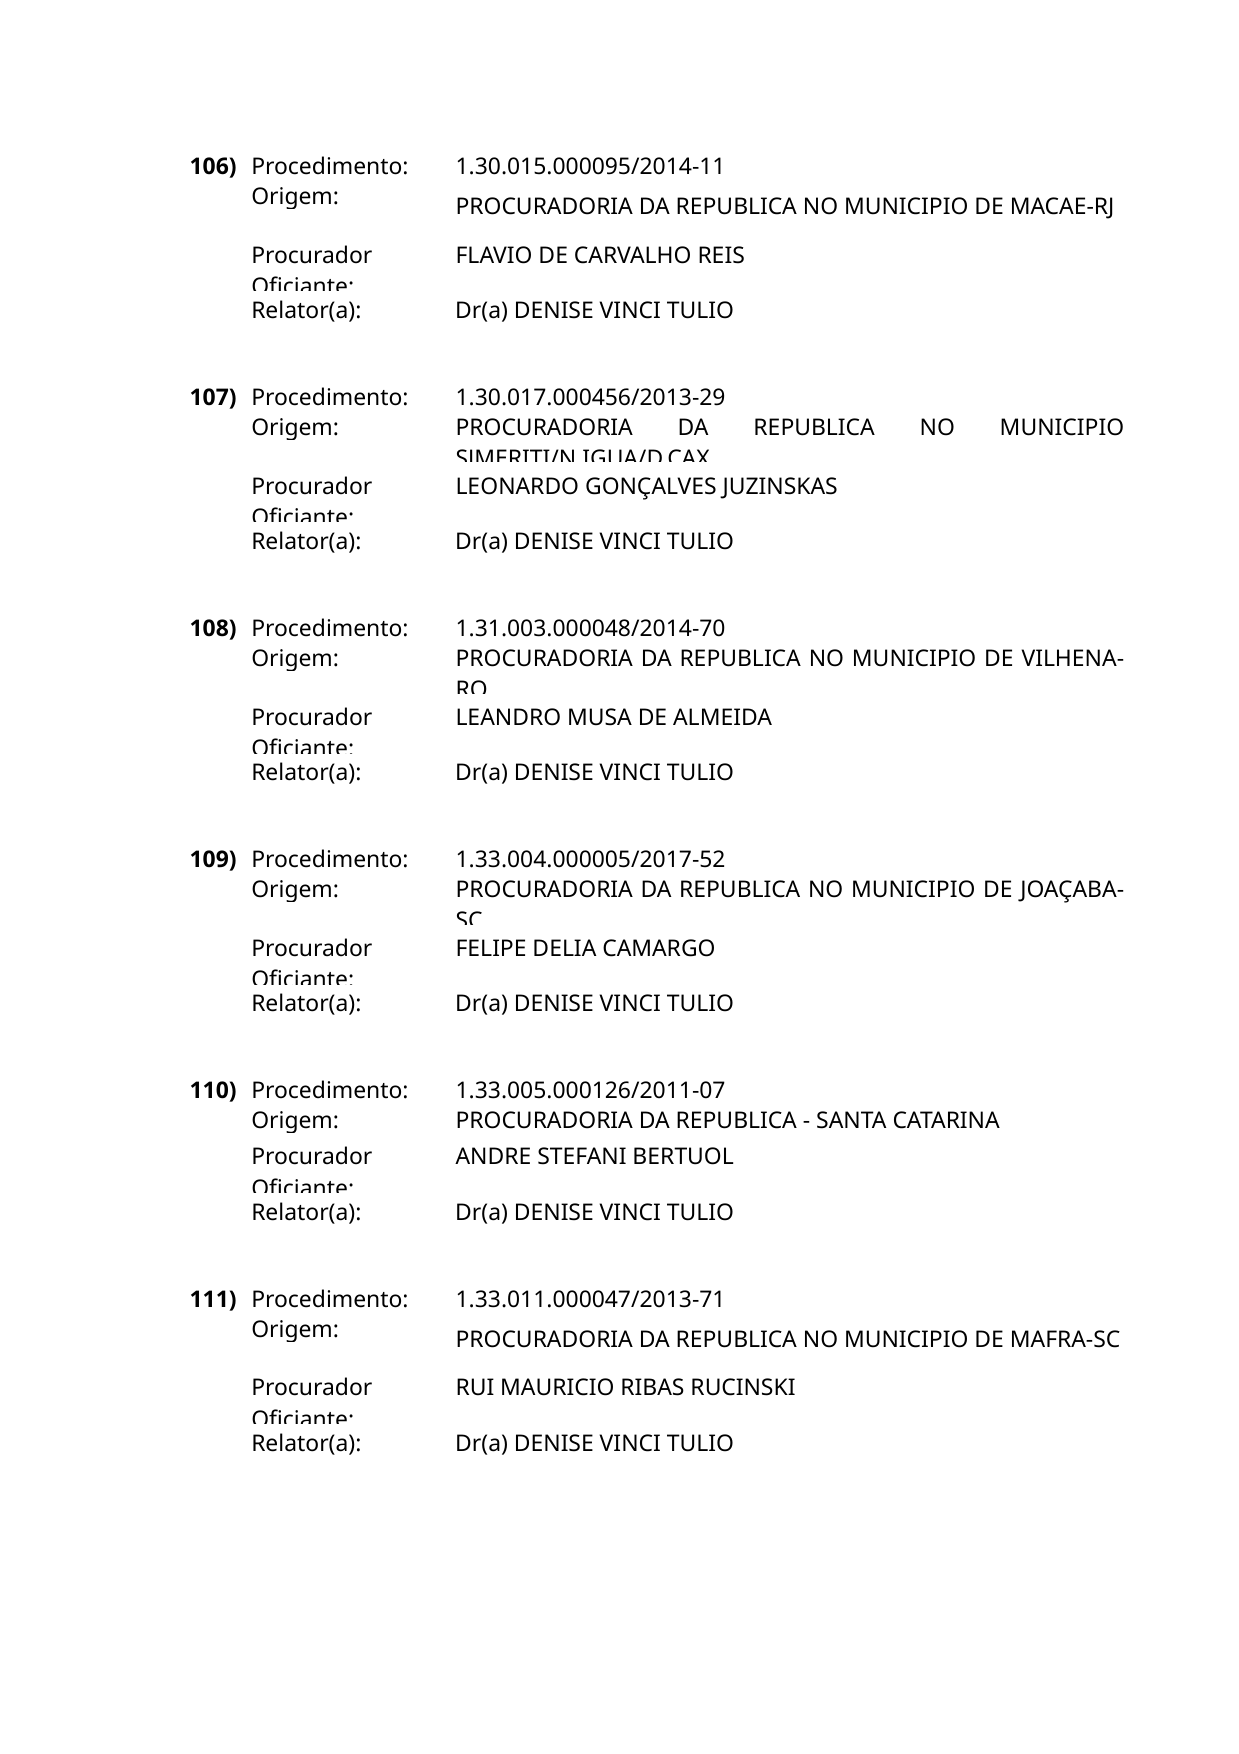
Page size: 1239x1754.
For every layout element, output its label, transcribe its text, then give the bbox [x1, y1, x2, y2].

table_cell [455, 462, 1124, 469]
table_cell Origem: [251, 1104, 455, 1133]
table_cell [1125, 1074, 1239, 1103]
table_cell [1125, 756, 1239, 786]
table_cell [0, 924, 189, 932]
table_cell [455, 231, 1124, 238]
table_cell [0, 462, 189, 469]
table_header Relator(a): [251, 1196, 455, 1224]
table_cell [0, 1133, 189, 1140]
table_cell [189, 1341, 251, 1364]
table_cell LEONARDO GONÇALVES JUZINSKAS [455, 470, 1124, 521]
table_cell [189, 671, 251, 693]
table_cell Procedimento: [251, 843, 455, 872]
table_cell [1125, 381, 1239, 409]
table_cell Procedimento: [251, 150, 455, 178]
table_cell 1.33.005.000126/2011-07 [455, 1074, 1124, 1103]
table_header Dr(a) DENISE VINCI TULIO [455, 1196, 1122, 1224]
table_cell [455, 1017, 1124, 1074]
table_cell [0, 693, 189, 701]
table_header Dr(a) DENISE VINCI TULIO [455, 1427, 1122, 1455]
table_cell [0, 932, 189, 983]
table_cell [0, 555, 189, 612]
table_cell Procurador Oficiante: [251, 932, 455, 984]
table_cell 108) [189, 612, 251, 641]
table_cell [0, 756, 189, 786]
table_cell Origem: [251, 180, 455, 208]
table_cell [0, 1017, 189, 1074]
table_cell [189, 1017, 251, 1074]
table_cell Procedimento: [251, 1283, 455, 1311]
table_header Dr(a) DENISE VINCI TULIO [455, 294, 1122, 323]
table_cell [1125, 1196, 1239, 1226]
table_cell [251, 671, 455, 693]
table_cell [251, 693, 455, 701]
table_cell [251, 1341, 455, 1364]
table_cell [189, 786, 251, 843]
table_cell [189, 1140, 251, 1191]
table_cell ANDRE STEFANI BERTUOL [455, 1140, 1124, 1191]
table_cell [0, 1364, 189, 1371]
table_cell [189, 693, 251, 701]
table_cell [189, 756, 251, 786]
table_cell [455, 693, 1124, 701]
table_cell [0, 1283, 189, 1311]
table_header Dr(a) DENISE VINCI TULIO [455, 525, 1122, 554]
table_cell [0, 239, 189, 289]
table_cell [0, 1140, 189, 1191]
table_cell [189, 294, 251, 324]
table_cell Procurador Oficiante: [251, 470, 455, 522]
table_cell Procurador Oficiante: [251, 1140, 455, 1193]
table_cell [0, 671, 189, 693]
table_header Relator(a): [251, 525, 455, 554]
table_header [455, 0, 1124, 150]
table_cell [189, 1104, 251, 1133]
table_cell [189, 462, 251, 469]
table_cell [251, 1226, 455, 1283]
table_cell [0, 873, 189, 902]
table_cell [1125, 1017, 1239, 1074]
table_cell [1125, 873, 1239, 902]
table_cell [1125, 1341, 1239, 1364]
table_cell [1125, 612, 1239, 641]
table_cell [0, 612, 189, 641]
table_cell [0, 786, 189, 843]
table_cell [1125, 1313, 1239, 1341]
table_cell [1125, 902, 1239, 924]
table_cell [1125, 294, 1239, 324]
table_cell [1125, 1104, 1239, 1133]
table_cell [1125, 701, 1239, 752]
table_header [189, 0, 251, 150]
table_cell [189, 411, 251, 439]
table_header [0, 0, 189, 150]
table_cell [455, 324, 1124, 381]
table_cell [0, 1341, 189, 1364]
table_cell FELIPE DELIA CAMARGO [455, 932, 1124, 983]
table_cell [1125, 1427, 1239, 1457]
table_header Dr(a) DENISE VINCI TULIO [455, 756, 1122, 785]
table_cell 109) [189, 843, 251, 872]
table_cell [1125, 1371, 1239, 1422]
table_cell PROCURADORIA DA REPUBLICA NO MUNICIPIO DE VILHENA-RO [455, 642, 1124, 693]
table_header Relator(a): [251, 294, 455, 323]
table_cell [1125, 1140, 1239, 1191]
table_cell [251, 440, 455, 462]
table_cell [0, 231, 189, 238]
table_cell 1.31.003.000048/2014-70 [455, 612, 1124, 641]
table_cell [189, 1196, 251, 1226]
table_cell [251, 231, 455, 238]
table_cell [189, 555, 251, 612]
table_header Relator(a): [251, 1427, 455, 1455]
table_cell [251, 555, 455, 612]
table_cell [0, 843, 189, 872]
table_cell [0, 180, 189, 208]
table_cell [1125, 843, 1239, 872]
table_cell [1125, 1133, 1239, 1140]
table_cell 1.30.017.000456/2013-29 [455, 381, 1124, 409]
table_cell [0, 902, 189, 924]
table_cell [1125, 1283, 1239, 1311]
table_cell [0, 324, 189, 381]
table_cell [189, 987, 251, 1017]
table_cell 1.33.011.000047/2013-71 [455, 1283, 1124, 1311]
table_cell [189, 902, 251, 924]
table_cell [251, 786, 455, 843]
table_cell [251, 209, 455, 231]
table_cell [251, 1364, 455, 1371]
table_cell [189, 209, 251, 231]
table_cell [189, 1133, 251, 1140]
table_cell FLAVIO DE CARVALHO REIS [455, 239, 1124, 289]
table_cell [251, 1017, 455, 1074]
table_cell [189, 239, 251, 289]
table_cell 107) [189, 381, 251, 409]
table_cell [251, 924, 455, 932]
table_cell [0, 525, 189, 555]
table_cell [251, 462, 455, 469]
table_cell [1125, 440, 1239, 462]
table_cell 1.33.004.000005/2017-52 [455, 843, 1124, 872]
table_cell [189, 1313, 251, 1341]
table_cell [455, 786, 1124, 843]
table_cell [189, 924, 251, 932]
table_cell [0, 1313, 189, 1341]
table_cell [189, 470, 251, 521]
table_cell [1125, 239, 1239, 289]
table_cell [189, 1427, 251, 1457]
table_cell [189, 701, 251, 752]
table_cell Procedimento: [251, 381, 455, 409]
table_header [1125, 0, 1239, 150]
table_cell PROCURADORIA DA REPUBLICA NO MUNICIPIO DE JOAÇABA-SC [455, 873, 1124, 924]
table_cell Origem: [251, 1313, 455, 1341]
table_cell [455, 1226, 1124, 1283]
table_cell [0, 381, 189, 409]
table_cell [1125, 1226, 1239, 1283]
table_cell [1125, 693, 1239, 701]
table_cell [1125, 525, 1239, 555]
table_cell [0, 470, 189, 521]
table_cell [455, 1133, 1124, 1140]
table_cell [189, 1371, 251, 1422]
table_cell [0, 1074, 189, 1103]
table_cell Procedimento: [251, 1074, 455, 1103]
table_cell [455, 924, 1124, 932]
table_cell [0, 440, 189, 462]
table_cell [0, 150, 189, 178]
table_cell [1125, 462, 1239, 469]
table_cell 106) [189, 150, 251, 178]
table_header Dr(a) DENISE VINCI TULIO [455, 987, 1122, 1016]
table_cell [251, 902, 455, 924]
table_cell [0, 987, 189, 1017]
table_cell [189, 231, 251, 238]
table_cell [189, 1364, 251, 1371]
table_cell [1125, 932, 1239, 983]
table_cell PROCURADORIA DA REPUBLICA NO MUNICIPIO DE MACAE-RJ [455, 180, 1124, 231]
table_cell [189, 525, 251, 555]
table_cell [1125, 150, 1239, 178]
table_cell [1125, 924, 1239, 932]
table_cell [1125, 470, 1239, 521]
table_cell 111) [189, 1283, 251, 1311]
table_header Relator(a): [251, 987, 455, 1016]
table_cell [0, 701, 189, 752]
table_cell Procurador Oficiante: [251, 239, 455, 291]
table_cell [251, 324, 455, 381]
table_cell [1125, 671, 1239, 693]
table_cell [189, 932, 251, 983]
table_cell [1125, 1364, 1239, 1371]
table_cell [1125, 324, 1239, 381]
table_cell Origem: [251, 873, 455, 902]
table_cell [455, 555, 1124, 612]
table_cell [0, 1104, 189, 1133]
table_cell Procurador Oficiante: [251, 701, 455, 753]
table_cell [0, 1196, 189, 1226]
table_header Relator(a): [251, 756, 455, 785]
table_cell [189, 440, 251, 462]
table_cell Procedimento: [251, 612, 455, 641]
table_cell 1.30.015.000095/2014-11 [455, 150, 1124, 178]
table_cell PROCURADORIA DA REPUBLICA NO MUNICIPIO DE MAFRA-SC [455, 1313, 1124, 1364]
table_cell [251, 1133, 455, 1140]
table_cell [1125, 411, 1239, 439]
table_cell RUI MAURICIO RIBAS RUCINSKI [455, 1371, 1124, 1422]
table_cell [1125, 180, 1239, 208]
table_cell [1125, 231, 1239, 238]
table_cell [1125, 642, 1239, 671]
table_cell [189, 324, 251, 381]
table_cell Origem: [251, 411, 455, 439]
table_cell [189, 1226, 251, 1283]
table_cell PROCURADORIA DA REPUBLICA - SANTA CATARINA [455, 1104, 1124, 1133]
table_cell [0, 1427, 189, 1457]
table_cell Procurador Oficiante: [251, 1371, 455, 1424]
table_cell [189, 873, 251, 902]
table_cell [0, 294, 189, 324]
table_cell [1125, 209, 1239, 231]
table_cell 110) [189, 1074, 251, 1103]
table_cell [189, 642, 251, 671]
table_cell [0, 1226, 189, 1283]
table_cell [0, 1371, 189, 1422]
table_header [251, 0, 455, 150]
table_cell LEANDRO MUSA DE ALMEIDA [455, 701, 1124, 752]
table_cell [0, 411, 189, 439]
table_cell Origem: [251, 642, 455, 671]
table_cell [1125, 786, 1239, 843]
table_cell [189, 180, 251, 208]
table_cell [0, 209, 189, 231]
table_cell [1125, 555, 1239, 612]
table_cell [0, 642, 189, 671]
table_cell [1125, 987, 1239, 1017]
table_cell PROCURADORIA DA REPUBLICA NO MUNICIPIO SJMERITI/N.IGUA/D.CAX [455, 411, 1124, 462]
table_cell [455, 1364, 1124, 1371]
